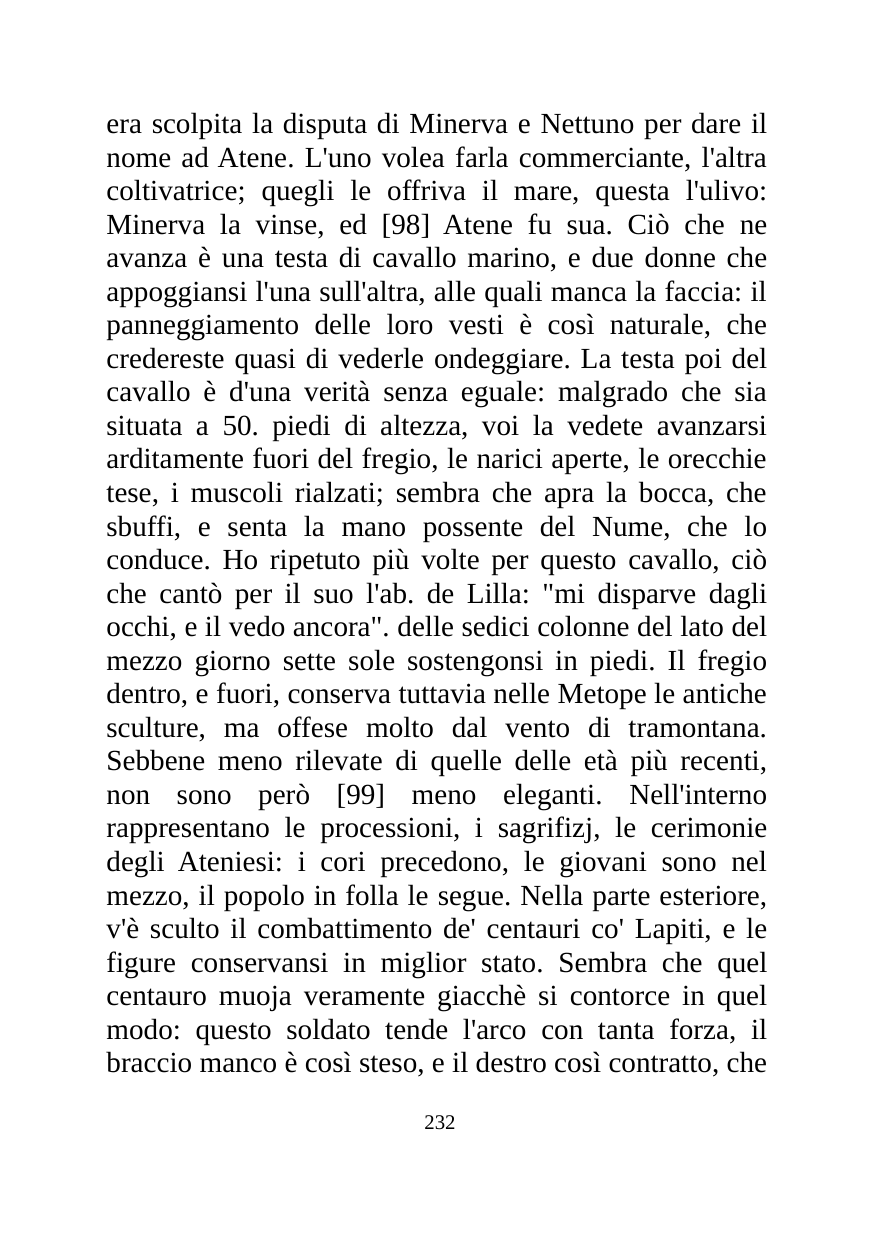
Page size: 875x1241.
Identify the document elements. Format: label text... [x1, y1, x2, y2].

text era scolpita la disputa di Minerva e Nettuno per dare il nome ad Atene. L'uno volea farla commerciante, l'altra coltivatrice; quegli le offriva il mare, questa l'ulivo: Minerva la vinse, ed [98] Atene fu sua. Ciò che ne avanza è una testa di cavallo marino, e due donne che appoggiansi l'una sull'altra, alle quali manca la faccia: il panneggiamento delle loro vesti è così naturale, che credereste quasi di vederle ondeggiare. La testa poi del cavallo è d'una verità senza eguale: malgrado che sia situata a 50. piedi di altezza, voi la vedete avanzarsi arditamente fuori del fregio, le narici aperte, le orecchie tese, i muscoli rialzati; sembra che apra la bocca, che sbuffi, e senta la mano possente del Nume, che lo conduce. Ho ripetuto più volte per questo cavallo, ciò che cantò per il suo l'ab. de Lilla: "mi disparve dagli occhi, e il vedo ancora". delle sedici colonne del lato del mezzo giorno sette sole sostengonsi in piedi. Il fregio dentro, e fuori, conserva tuttavia nelle Metope le antiche sculture, ma offese molto dal vento di tramontana. Sebbene meno rilevate di quelle delle età più recenti, non sono però [99] meno eleganti. Nell'interno rappresentano le processioni, i sagrifizj, le cerimonie degli Ateniesi: i cori precedono, le giovani sono nel mezzo, il popolo in folla le segue. Nella parte esteriore, v'è sculto il combattimento de' centauri co' Lapiti, e le figure conservansi in miglior stato. Sembra che quel centauro muoja veramente giacchè si contorce in quel modo: questo soldato tende l'arco con tanta forza, il braccio manco è così steso, e il destro così contratto, che [106, 106, 768, 1079]
